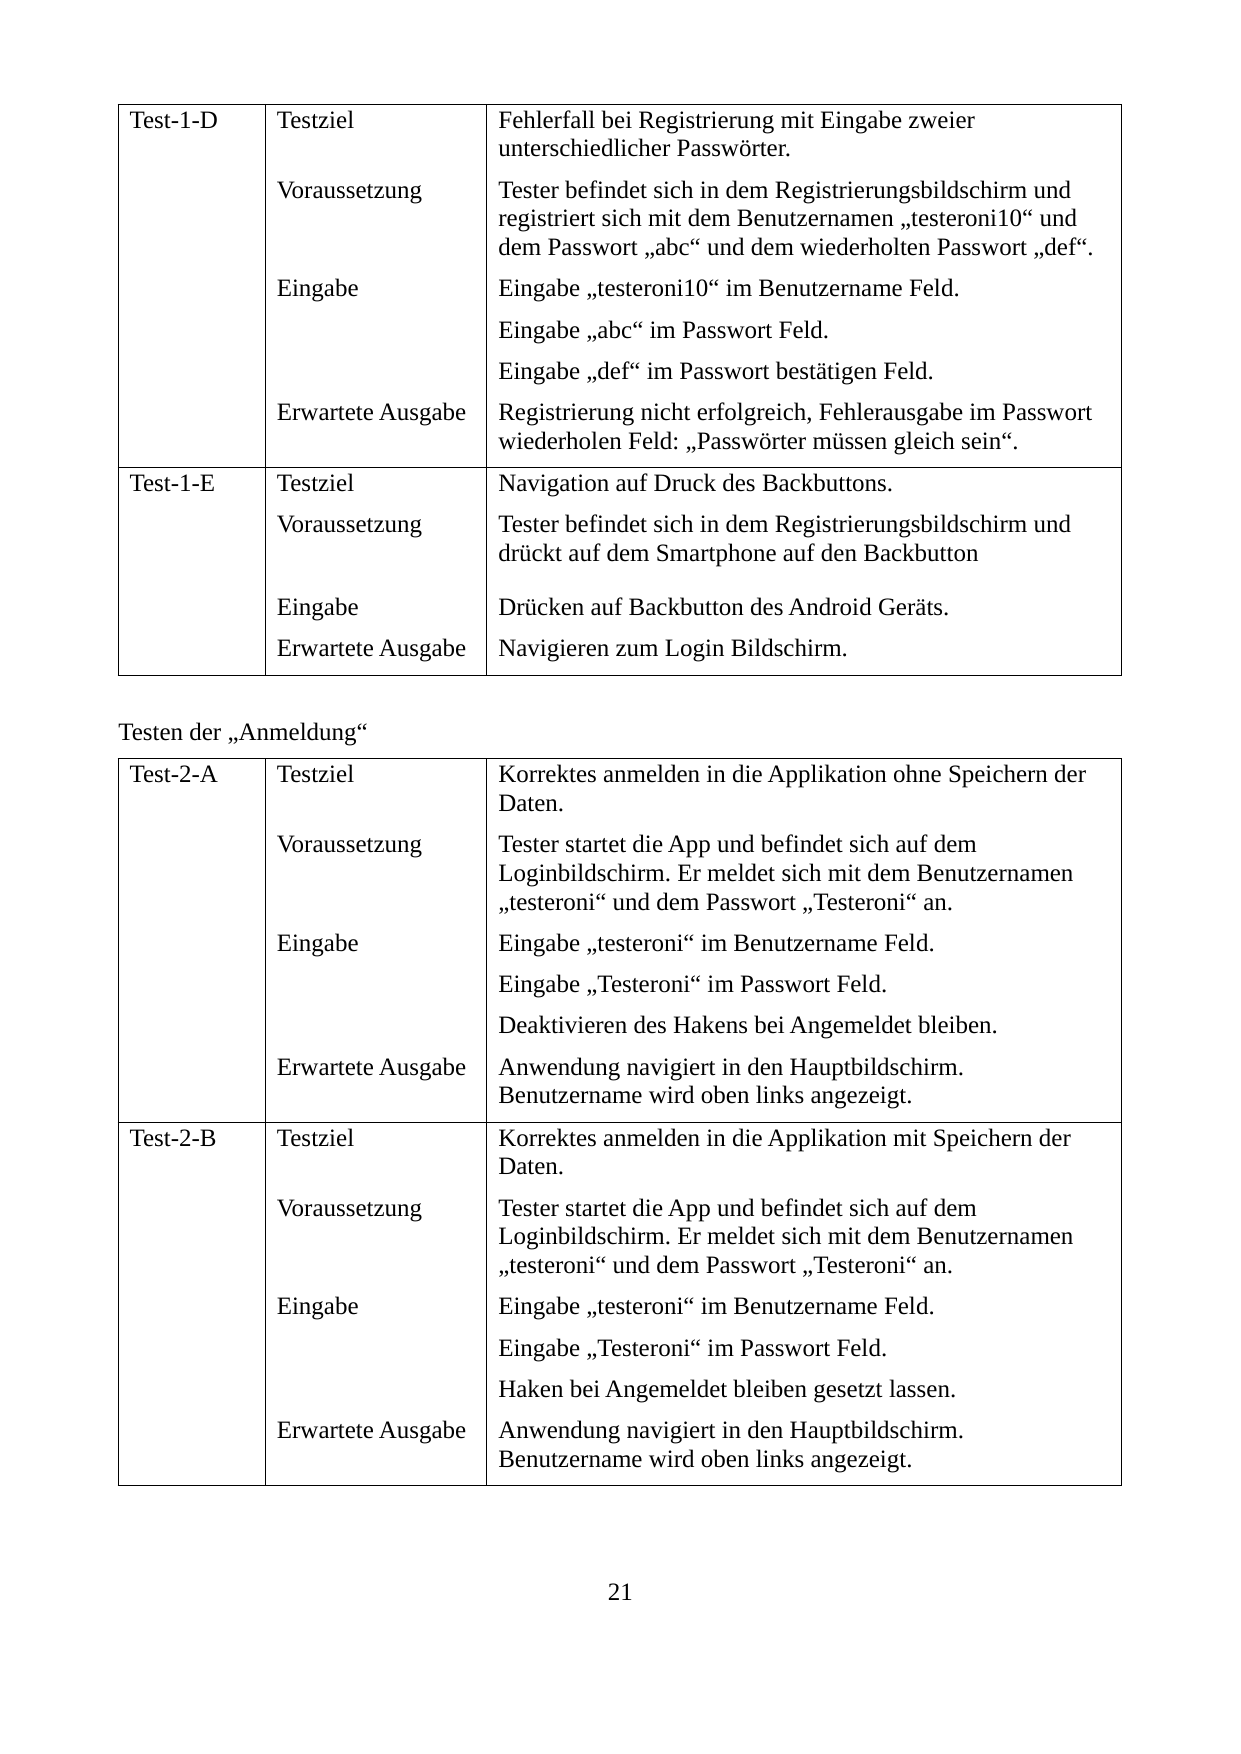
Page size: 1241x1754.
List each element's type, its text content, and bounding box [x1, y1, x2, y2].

table_cell Testziel [266, 1123, 486, 1193]
table_cell [119, 510, 265, 592]
table_cell [119, 928, 265, 1052]
table_cell Navigation auf Druck des Backbuttons. [487, 468, 1121, 509]
table_cell Tester befindet sich in dem Registrierungsbildschirm und registriert sich mit dem Benutzernamen „testeroni10“ und dem Passwort „abc“ und dem wiederholten Passwort „def“. [487, 175, 1121, 273]
table_cell Test-2-B [119, 1123, 265, 1193]
table_cell Erwartete Ausgabe [266, 1415, 486, 1485]
text Testen der „Anmeldung“ [118, 717, 1122, 746]
table_cell Testziel [266, 468, 486, 509]
table_cell Voraussetzung [266, 175, 486, 273]
table_cell Anwendung navigiert in den Hauptbildschirm. Benutzername wird oben links angezeigt. [487, 1415, 1121, 1485]
table_cell Eingabe [266, 928, 486, 1052]
table_cell Erwartete Ausgabe [266, 397, 486, 467]
table_header Test-2-A [119, 759, 265, 829]
table_cell Tester startet die App und befindet sich auf dem Loginbildschirm. Er meldet sich mit dem Benutzernamen „testeroni“ und dem Passwort „Testeroni“ an. [487, 1193, 1121, 1291]
table_cell Drücken auf Backbutton des Android Geräts. [487, 592, 1121, 633]
table_cell Anwendung navigiert in den Hauptbildschirm. Benutzername wird oben links angezeigt. [487, 1052, 1121, 1122]
table_cell Navigieren zum Login Bildschirm. [487, 633, 1121, 674]
table_cell Voraussetzung [266, 1193, 486, 1291]
table_cell Tester startet die App und befindet sich auf dem Loginbildschirm. Er meldet sich mit dem Benutzernamen „testeroni“ und dem Passwort „Testeroni“ an. [487, 829, 1121, 928]
table_header Test-1-D [119, 105, 265, 175]
table_cell [119, 592, 265, 633]
table_cell Eingabe [266, 1291, 486, 1415]
table_cell Tester befindet sich in dem Registrierungsbildschirm und drückt auf dem Smartphone auf den Backbutton [487, 510, 1121, 592]
table_cell Eingabe „testeroni“ im Benutzername Feld. Eingabe „Testeroni“ im Passwort Feld. Haken bei Angemeldet bleiben gesetzt lassen. [487, 1291, 1121, 1415]
table_cell Eingabe „testeroni10“ im Benutzername Feld. Eingabe „abc“ im Passwort Feld. Eingabe „def“ im Passwort bestätigen Feld. [487, 274, 1121, 397]
table_cell [119, 1052, 265, 1122]
table_cell Voraussetzung [266, 829, 486, 928]
table_cell Eingabe [266, 274, 486, 397]
table_cell [119, 1193, 265, 1291]
table_cell Test-1-E [119, 468, 265, 509]
table_cell [119, 1291, 265, 1415]
table_header Testziel [266, 759, 486, 829]
table_header Korrektes anmelden in die Applikation ohne Speichern der Daten. [487, 759, 1121, 829]
table_header Fehlerfall bei Registrierung mit Eingabe zweier unterschiedlicher Passwörter. [487, 105, 1121, 175]
table_cell Voraussetzung [266, 510, 486, 592]
table_cell Korrektes anmelden in die Applikation mit Speichern der Daten. [487, 1123, 1121, 1193]
table_cell Erwartete Ausgabe [266, 1052, 486, 1122]
table_cell [119, 829, 265, 928]
table_cell Eingabe „testeroni“ im Benutzername Feld. Eingabe „Testeroni“ im Passwort Feld. Deaktivieren des Hakens bei Angemeldet bleiben. [487, 928, 1121, 1052]
table_cell [119, 274, 265, 397]
table_cell [119, 175, 265, 273]
table_cell [119, 1415, 265, 1485]
table_cell Eingabe [266, 592, 486, 633]
table_cell [119, 397, 265, 467]
table_cell Erwartete Ausgabe [266, 633, 486, 674]
table_cell Registrierung nicht erfolgreich, Fehlerausgabe im Passwort wiederholen Feld: „Passwörter müssen gleich sein“. [487, 397, 1121, 467]
table_header Testziel [266, 105, 486, 175]
table_cell [119, 633, 265, 674]
